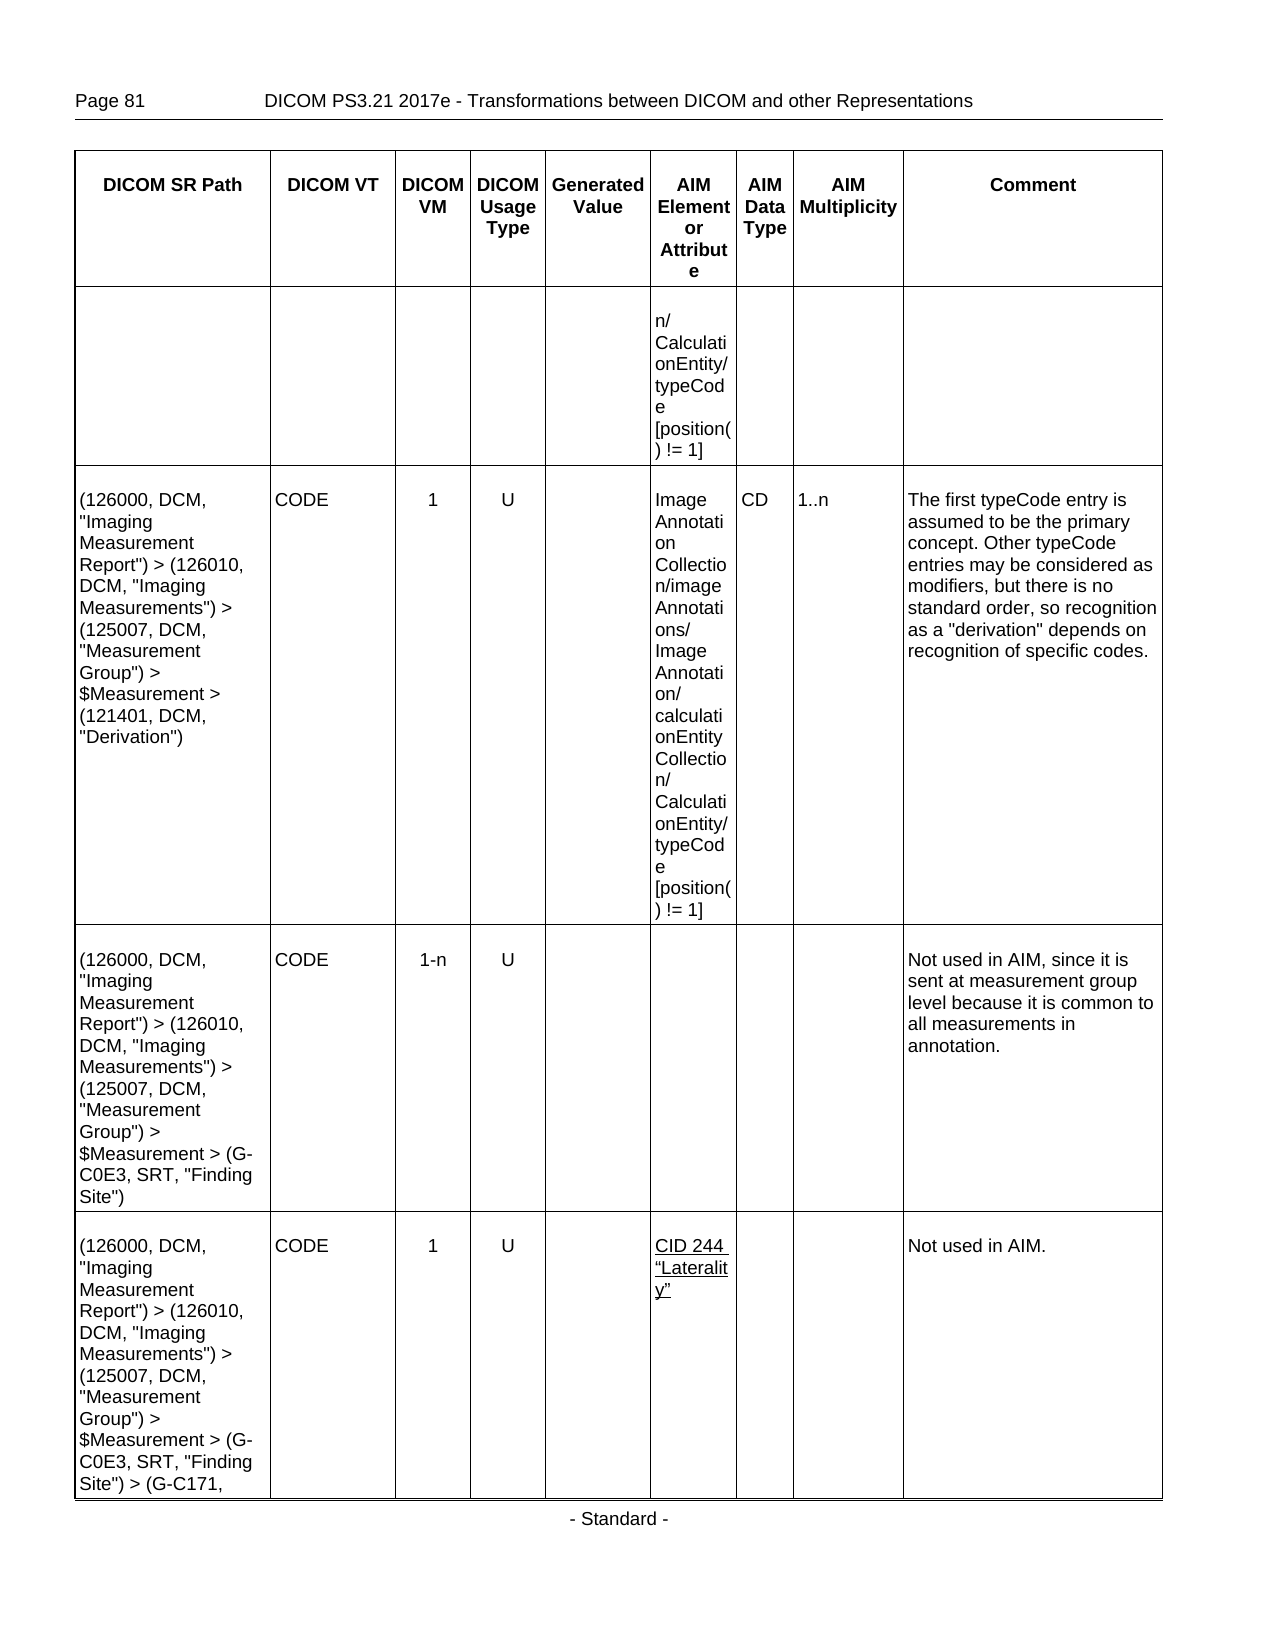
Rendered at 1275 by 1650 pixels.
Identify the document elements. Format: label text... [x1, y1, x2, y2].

table_cell [546, 287, 650, 465]
table_cell U [471, 925, 545, 1211]
table_header Comment [904, 151, 1162, 286]
table_cell [471, 287, 545, 465]
table_cell [271, 287, 395, 465]
table_header DICOM SR Path [76, 151, 270, 286]
table_cell [76, 287, 270, 465]
table_cell [396, 287, 470, 465]
table_cell (126000, DCM, "Imaging Measurement Report") > (126010, DCM, "Imaging Measurements") > (125007, DCM, "Measurement Group") > $Measurement > (121401, DCM, "Derivation") [76, 466, 270, 924]
table_header DICOM VM [396, 151, 470, 286]
table_cell (126000, DCM, "Imaging Measurement Report") > (126010, DCM, "Imaging Measurements") > (125007, DCM, "Measurement Group") > $Measurement > (G-C0E3, SRT, "Finding Site") [76, 925, 270, 1211]
table_cell U [471, 466, 545, 924]
table_header Generated Value [546, 151, 650, 286]
table_cell [651, 925, 736, 1211]
table_cell 1-n [396, 925, 470, 1211]
table_cell CODE [271, 466, 395, 924]
table_cell The first typeCode entry is assumed to be the primary concept. Other typeCode entries may be considered as modifiers, but there is no standard order, so recognition as a "derivation" depends on recognition of specific codes. [904, 466, 1162, 924]
table_cell [794, 925, 903, 1211]
table_header AIM Data Type [737, 151, 793, 286]
table_cell [737, 1212, 793, 1498]
table_cell CD [737, 466, 793, 924]
table_cell Not used in AIM, since it is sent at measurement group level because it is common to all measurements in annotation. [904, 925, 1162, 1211]
table_header AIM Multiplicity [794, 151, 903, 286]
table_cell [546, 1212, 650, 1498]
table_header DICOM VT [271, 151, 395, 286]
table_cell Not used in AIM. [904, 1212, 1162, 1498]
table_cell [546, 925, 650, 1211]
table_cell U [471, 1212, 545, 1498]
table_cell (126000, DCM, "Imaging Measurement Report") > (126010, DCM, "Imaging Measurements") > (125007, DCM, "Measurement Group") > $Measurement > (G-C0E3, SRT, "Finding Site") > (G-C171, [76, 1212, 270, 1498]
table_cell CID 244 “Laterality” [651, 1212, 736, 1498]
table_cell Image​Annotation​​Collection/​image​Annotations/​Image​Annotation/​calculation​Entity​Collection/​CalculationEntity/​typeCode​[position() != 1] [651, 466, 736, 924]
table_cell [546, 466, 650, 924]
table_cell [904, 287, 1162, 465]
table_cell 1..n [794, 466, 903, 924]
table_cell n/​CalculationEntity/​typeCode​[position() != 1] [651, 287, 736, 465]
table_header DICOM Usage Type [471, 151, 545, 286]
table_cell [794, 1212, 903, 1498]
table_cell [737, 925, 793, 1211]
table_cell 1 [396, 1212, 470, 1498]
table_header AIM Element or Attribute [651, 151, 736, 286]
table_cell CODE [271, 925, 395, 1211]
table_cell 1 [396, 466, 470, 924]
table_cell [737, 287, 793, 465]
table_cell [794, 287, 903, 465]
table_cell CODE [271, 1212, 395, 1498]
